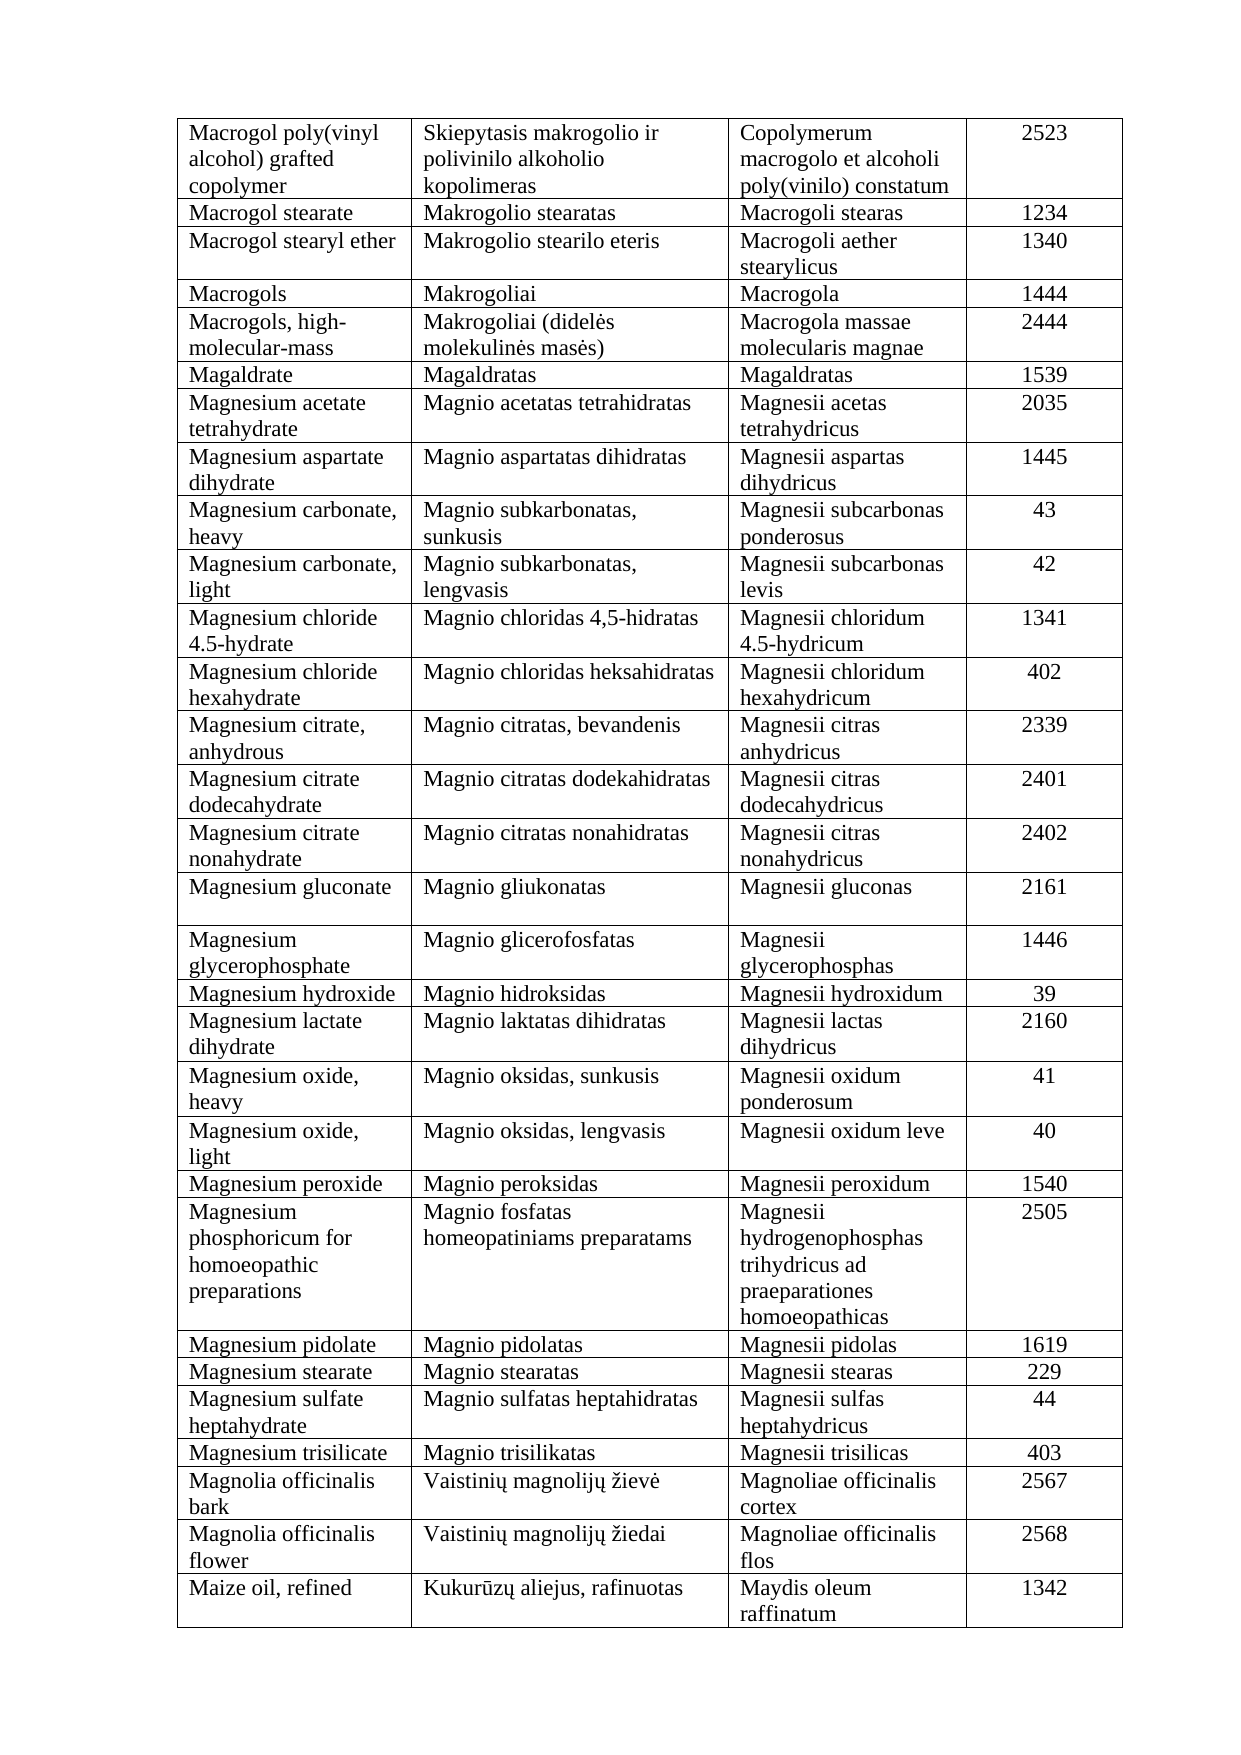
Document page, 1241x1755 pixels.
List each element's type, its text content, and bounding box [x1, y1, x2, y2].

table_cell Magaldrate [178, 362, 411, 388]
table_cell Magnio pidolatas [412, 1331, 728, 1357]
table_cell Magnesii stearas [729, 1358, 966, 1384]
table_cell 1540 [967, 1171, 1122, 1197]
table_cell 2035 [967, 389, 1122, 442]
table_cell 39 [967, 980, 1122, 1006]
table_cell 2567 [967, 1467, 1122, 1519]
table_cell 1341 [967, 604, 1122, 657]
table_cell Magnio chloridas 4,5-hidratas [412, 604, 728, 657]
table_cell Magnio glicerofosfatas [412, 926, 728, 978]
table_cell 2444 [967, 308, 1122, 361]
table_cell Magnesium citrate dodecahydrate [178, 765, 411, 818]
table_cell Magnesii chloridum hexahydricum [729, 658, 966, 710]
table_cell Magnio aspartatas dihidratas [412, 443, 728, 495]
table_cell Magnolia officinalis flower [178, 1520, 411, 1573]
table_cell Magnio citratas dodekahidratas [412, 765, 728, 818]
table_cell 2505 [967, 1198, 1122, 1330]
table_cell Macrogol poly(vinyl alcohol) grafted copolymer [178, 119, 411, 198]
table_cell Magnesium stearate [178, 1358, 411, 1384]
table_cell Copolymerum macrogolo et alcoholi poly(vinilo) constatum [729, 119, 966, 198]
table_cell Magnesii subcarbonas levis [729, 550, 966, 603]
table_cell Skiepytasis makrogolio ir polivinilo alkoholio kopolimeras [412, 119, 728, 198]
table_cell Magnesium hydroxide [178, 980, 411, 1006]
table_cell Magnesium citrate, anhydrous [178, 711, 411, 764]
table_cell 42 [967, 550, 1122, 603]
table_cell Vaistinių magnolijų žiedai [412, 1520, 728, 1573]
table_cell 2160 [967, 1007, 1122, 1061]
table_cell Magnio peroksidas [412, 1171, 728, 1197]
table_cell 44 [967, 1386, 1122, 1438]
table_cell Magnesii oxidum leve [729, 1117, 966, 1169]
table_cell Magnesii oxidum ponderosum [729, 1062, 966, 1116]
table_cell Magnio stearatas [412, 1358, 728, 1384]
table_cell 2402 [967, 819, 1122, 872]
table_cell Magnio subkarbonatas, lengvasis [412, 550, 728, 603]
table_cell Magnesii citras dodecahydricus [729, 765, 966, 818]
table_cell Magnio hidroksidas [412, 980, 728, 1006]
table_cell 2523 [967, 119, 1122, 198]
table_cell Magnio trisilikatas [412, 1439, 728, 1466]
table_cell Makrogoliai (didelės molekulinės masės) [412, 308, 728, 361]
table_cell Macrogol stearyl ether [178, 227, 411, 279]
table_cell 1234 [967, 199, 1122, 226]
table_cell Magnesium oxide, light [178, 1117, 411, 1169]
table_cell 1446 [967, 926, 1122, 978]
table_cell Magnesium acetate tetrahydrate [178, 389, 411, 442]
table_cell Magnio citratas nonahidratas [412, 819, 728, 872]
table_cell Magnesium glycerophosphate [178, 926, 411, 978]
table_cell Macrogol stearate [178, 199, 411, 226]
table_cell Magnesium aspartate dihydrate [178, 443, 411, 495]
table_cell Magnesii acetas tetrahydricus [729, 389, 966, 442]
table_cell Magnio acetatas tetrahidratas [412, 389, 728, 442]
table_cell Macrogoli stearas [729, 199, 966, 226]
table_cell 1444 [967, 280, 1122, 307]
table_cell Vaistinių magnolijų žievė [412, 1467, 728, 1519]
table_cell Magnesium peroxide [178, 1171, 411, 1197]
table_cell Magnio oksidas, lengvasis [412, 1117, 728, 1169]
table_cell 1619 [967, 1331, 1122, 1357]
table_cell Makrogoliai [412, 280, 728, 307]
table_cell Magnesii chloridum 4.5-hydricum [729, 604, 966, 657]
table_cell 2339 [967, 711, 1122, 764]
table_cell 2568 [967, 1520, 1122, 1573]
table_cell Magnesium phosphoricum for homoeopathic preparations [178, 1198, 411, 1330]
table_cell Magnesium chloride hexahydrate [178, 658, 411, 710]
table_cell Magnesii subcarbonas ponderosus [729, 496, 966, 549]
table_cell 1539 [967, 362, 1122, 388]
table_cell Magnesii lactas dihydricus [729, 1007, 966, 1061]
table_cell 1445 [967, 443, 1122, 495]
table_cell Magnoliae officinalis cortex [729, 1467, 966, 1519]
table_cell Magnolia officinalis bark [178, 1467, 411, 1519]
table_cell Macrogols, high-molecular-mass [178, 308, 411, 361]
table_cell Magnesii hydroxidum [729, 980, 966, 1006]
table_cell Magnio laktatas dihidratas [412, 1007, 728, 1061]
table_cell Maydis oleum raffinatum [729, 1574, 966, 1627]
table_cell 229 [967, 1358, 1122, 1384]
table_cell Magnoliae officinalis flos [729, 1520, 966, 1573]
table_cell Macrogols [178, 280, 411, 307]
table_cell Magnesium oxide, heavy [178, 1062, 411, 1116]
table_cell 1342 [967, 1574, 1122, 1627]
table_cell 40 [967, 1117, 1122, 1169]
table_cell Magnesium lactate dihydrate [178, 1007, 411, 1061]
table_cell Magnesii aspartas dihydricus [729, 443, 966, 495]
table_cell 43 [967, 496, 1122, 549]
table_cell Magnesium citrate nonahydrate [178, 819, 411, 872]
table_cell Maize oil, refined [178, 1574, 411, 1627]
table_cell Magnesium chloride 4.5-hydrate [178, 604, 411, 657]
table_cell Magnio sulfatas heptahidratas [412, 1386, 728, 1438]
table_cell Magnesii sulfas heptahydricus [729, 1386, 966, 1438]
table_cell Makrogolio stearilo eteris [412, 227, 728, 279]
table_cell Magnesii pidolas [729, 1331, 966, 1357]
table_cell Magaldratas [412, 362, 728, 388]
table_cell Magnio chloridas heksahidratas [412, 658, 728, 710]
table_cell Magnesium pidolate [178, 1331, 411, 1357]
table_cell 2161 [967, 873, 1122, 925]
table_cell Macrogola [729, 280, 966, 307]
table_cell Magnesium carbonate, heavy [178, 496, 411, 549]
table_cell Magnio citratas, bevandenis [412, 711, 728, 764]
table_cell Magnesium carbonate, light [178, 550, 411, 603]
table_cell Magaldratas [729, 362, 966, 388]
table_cell Magnio subkarbonatas, sunkusis [412, 496, 728, 549]
table_cell Magnesium gluconate [178, 873, 411, 925]
table_cell 1340 [967, 227, 1122, 279]
table_cell Macrogoli aether stearylicus [729, 227, 966, 279]
table_cell Magnesii hydrogenophosphas trihydricus ad praeparationes homoeopathicas [729, 1198, 966, 1330]
table_cell Magnesii citras anhydricus [729, 711, 966, 764]
table_cell 403 [967, 1439, 1122, 1466]
table_cell Magnio oksidas, sunkusis [412, 1062, 728, 1116]
table_cell Magnesii trisilicas [729, 1439, 966, 1466]
table_cell 2401 [967, 765, 1122, 818]
table_cell Kukurūzų aliejus, rafinuotas [412, 1574, 728, 1627]
table_cell Magnio fosfatas homeopatiniams preparatams [412, 1198, 728, 1330]
table_cell 402 [967, 658, 1122, 710]
table_cell Magnio gliukonatas [412, 873, 728, 925]
table_cell Macrogola massae molecularis magnae [729, 308, 966, 361]
table_cell Makrogolio stearatas [412, 199, 728, 226]
table_cell Magnesii glycerophosphas [729, 926, 966, 978]
table_cell Magnesii peroxidum [729, 1171, 966, 1197]
table_cell Magnesium trisilicate [178, 1439, 411, 1466]
table_cell Magnesium sulfate heptahydrate [178, 1386, 411, 1438]
table_cell 41 [967, 1062, 1122, 1116]
table_cell Magnesii citras nonahydricus [729, 819, 966, 872]
table_cell Magnesii gluconas [729, 873, 966, 925]
